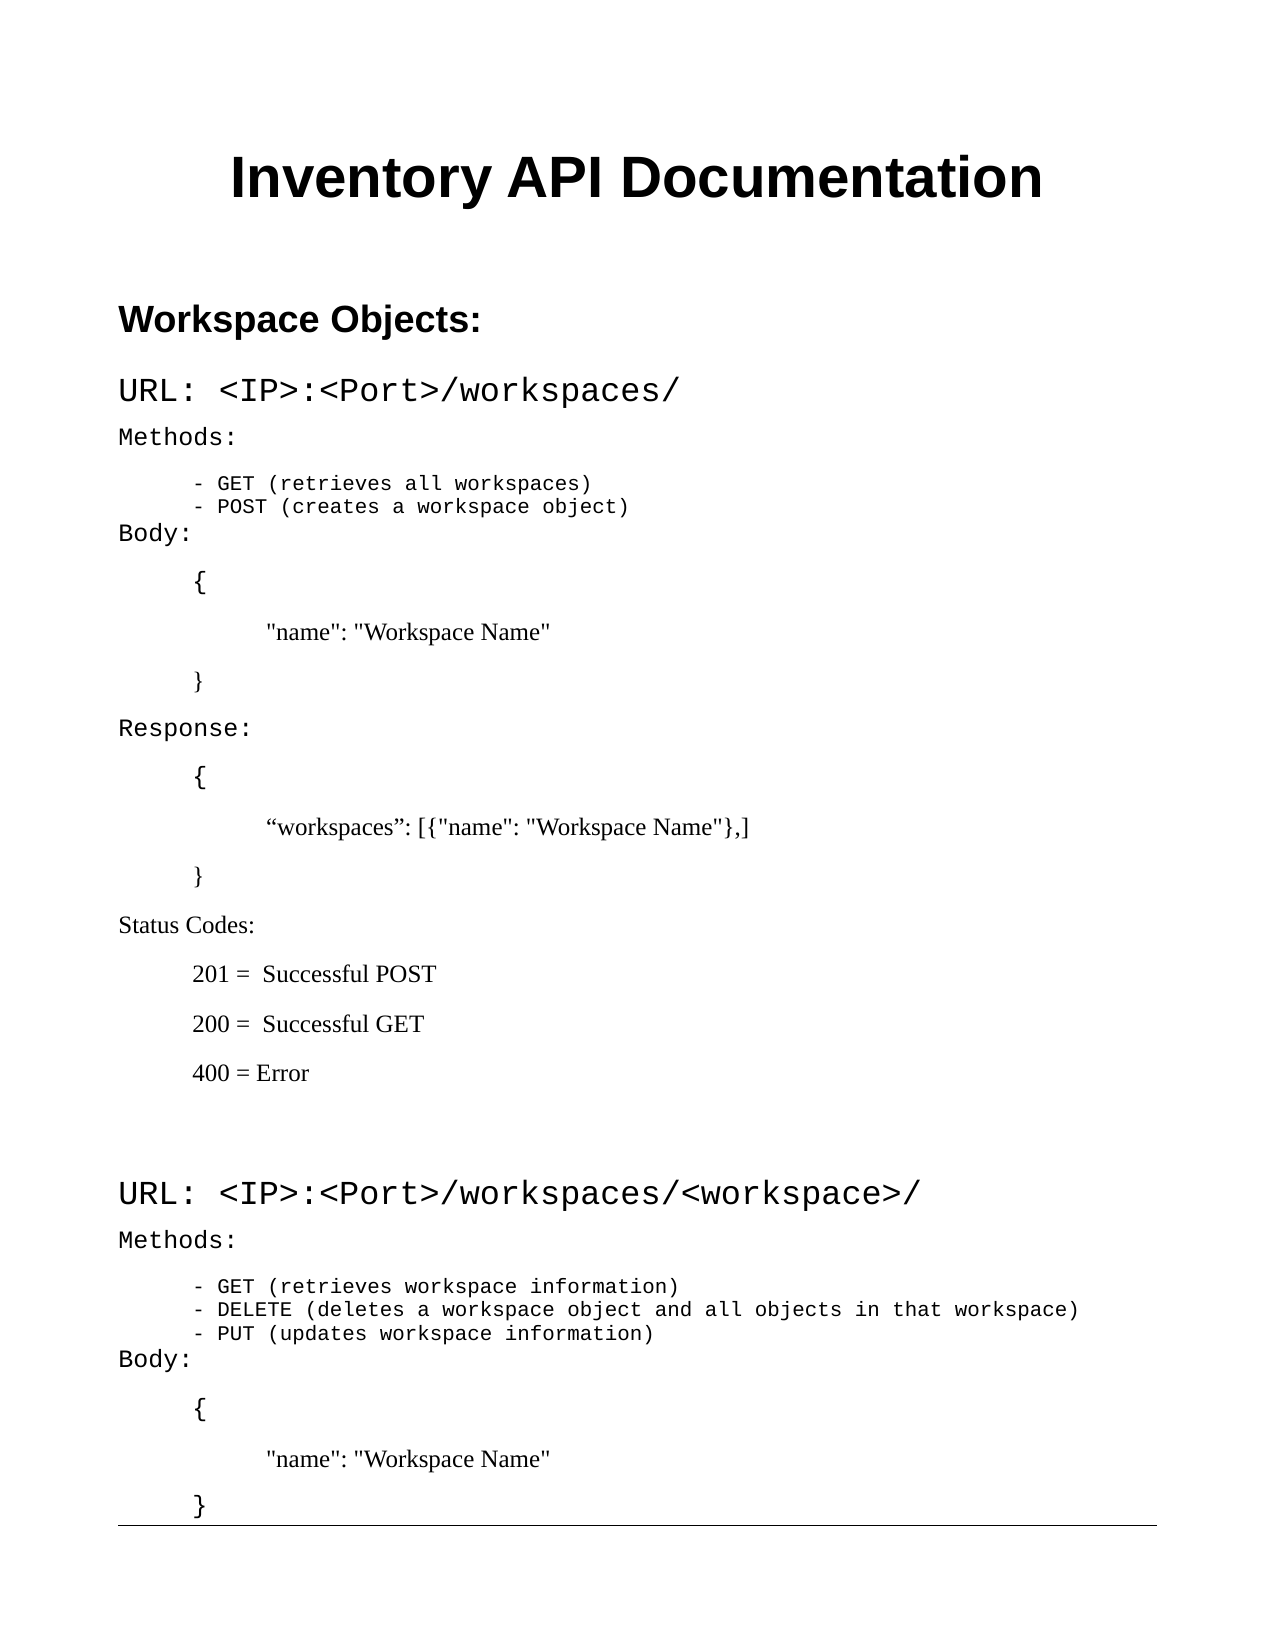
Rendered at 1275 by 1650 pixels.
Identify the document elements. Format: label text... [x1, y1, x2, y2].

text { [118, 569, 1157, 597]
text Methods: [118, 424, 1157, 453]
text - POST (creates a workspace object) [118, 496, 1157, 520]
title Inventory API Documentation [118, 143, 1157, 210]
text { [118, 1395, 1157, 1423]
text “workspaces”: [{"name": "Workspace Name"},] [118, 812, 1157, 841]
text - PUT (updates workspace information) [118, 1323, 1157, 1347]
text } [118, 861, 1157, 890]
text Body: [118, 520, 1157, 548]
text - DELETE (deletes a workspace object and all objects in that workspace) [118, 1299, 1157, 1323]
text - GET (retrieves all workspaces) [118, 473, 1157, 496]
text 200 = Successful GET [118, 1009, 1157, 1037]
text { [118, 764, 1157, 792]
text Status Codes: [118, 911, 1157, 939]
text - GET (retrieves workspace information) [118, 1276, 1157, 1299]
text 201 = Successful POST [118, 959, 1157, 988]
text "name": "Workspace Name" [118, 1444, 1157, 1472]
text 400 = Error [118, 1058, 1157, 1086]
text } [118, 666, 1157, 695]
text Body: [118, 1347, 1157, 1375]
subtitle URL: <IP>:<Port>/workspaces/ [118, 374, 1157, 412]
text Methods: [118, 1227, 1157, 1256]
subtitle Workspace Objects: [118, 297, 1157, 340]
text Response: [118, 715, 1157, 744]
text } [118, 1493, 1157, 1525]
subtitle URL: <IP>:<Port>/workspaces/<workspace>/ [118, 1177, 1157, 1215]
text "name": "Workspace Name" [118, 617, 1157, 646]
